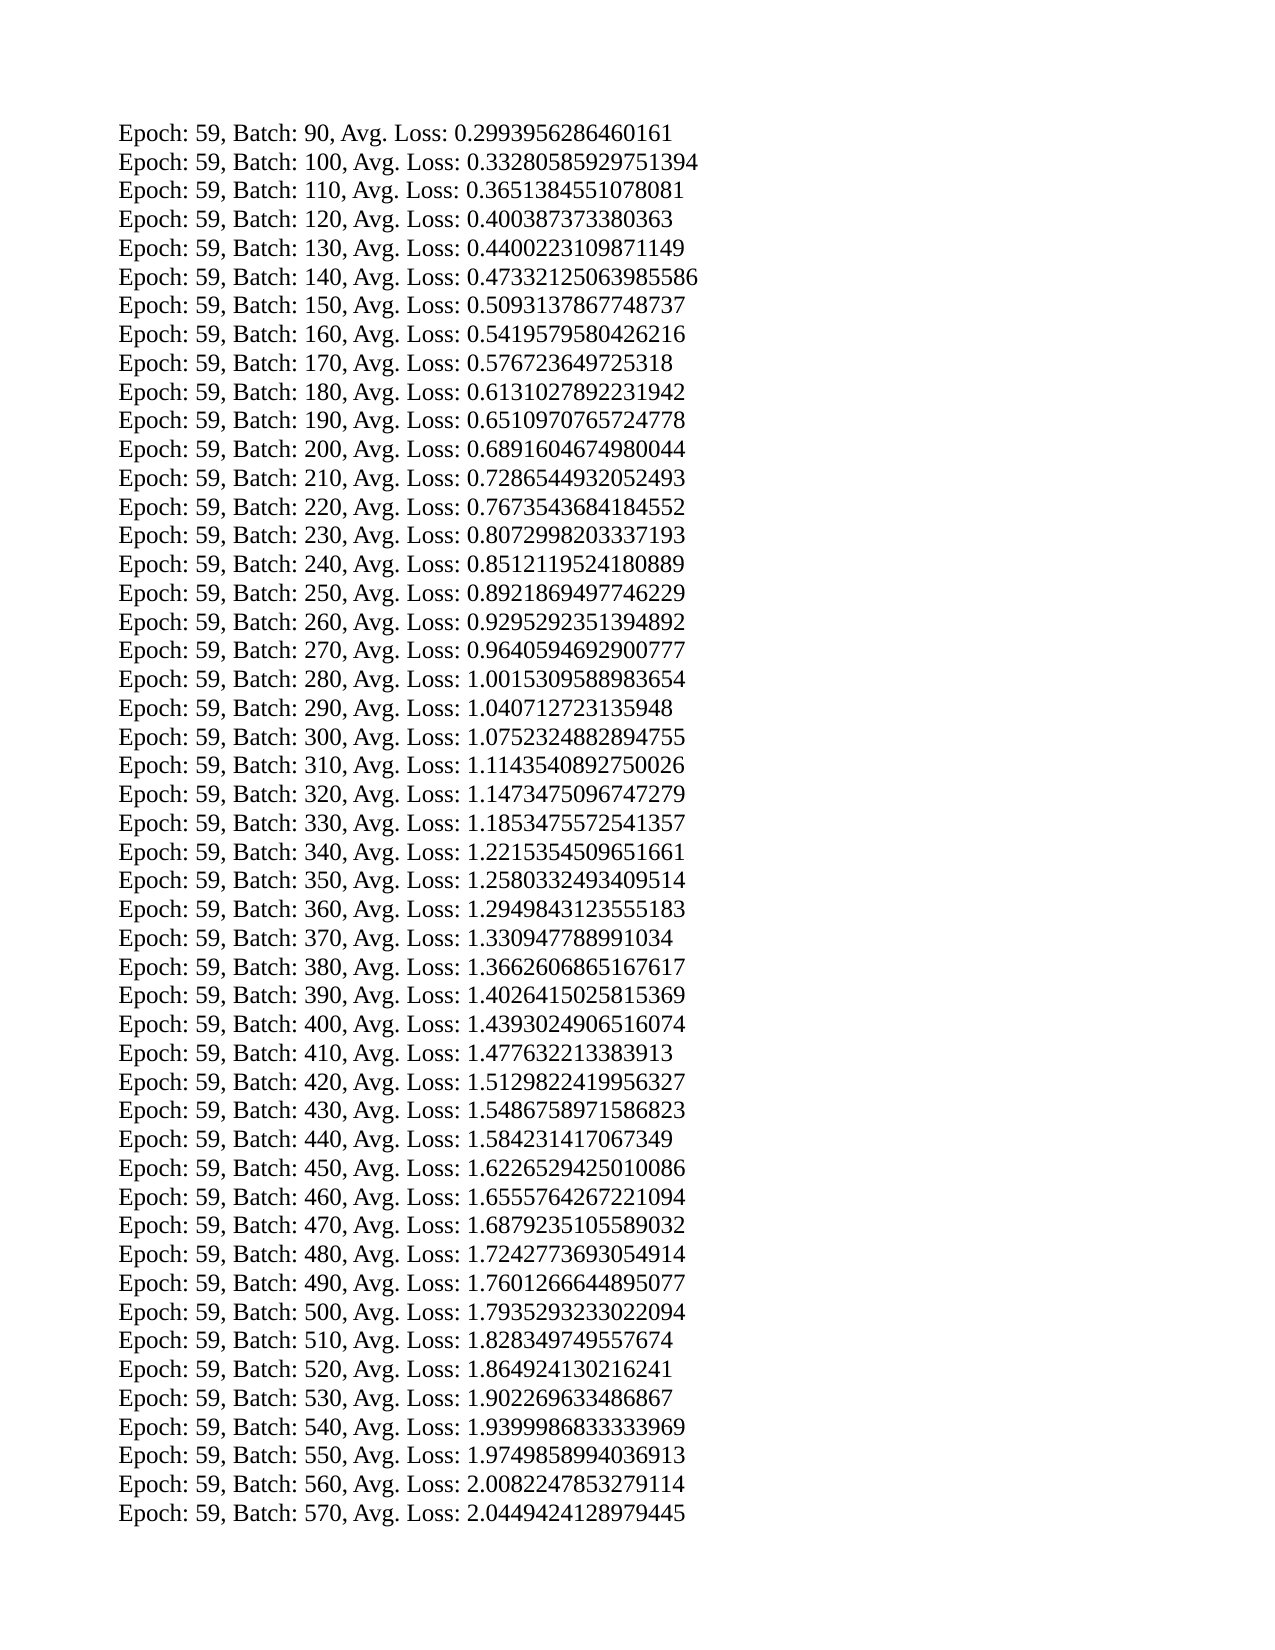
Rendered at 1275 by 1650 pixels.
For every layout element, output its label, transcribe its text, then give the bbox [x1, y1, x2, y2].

text Epoch: 59, Batch: 160, Avg. Loss: 0.5419579580426216 [118, 319, 1157, 348]
text Epoch: 59, Batch: 370, Avg. Loss: 1.330947788991034 [118, 923, 1157, 952]
text Epoch: 59, Batch: 310, Avg. Loss: 1.1143540892750026 [118, 751, 1157, 779]
text Epoch: 59, Batch: 170, Avg. Loss: 0.576723649725318 [118, 348, 1157, 377]
text Epoch: 59, Batch: 510, Avg. Loss: 1.828349749557674 [118, 1326, 1157, 1354]
text Epoch: 59, Batch: 320, Avg. Loss: 1.1473475096747279 [118, 779, 1157, 808]
text Epoch: 59, Batch: 380, Avg. Loss: 1.3662606865167617 [118, 952, 1157, 981]
text Epoch: 59, Batch: 260, Avg. Loss: 0.9295292351394892 [118, 607, 1157, 636]
text Epoch: 59, Batch: 480, Avg. Loss: 1.7242773693054914 [118, 1239, 1157, 1268]
text Epoch: 59, Batch: 570, Avg. Loss: 2.0449424128979445 [118, 1498, 1157, 1527]
text Epoch: 59, Batch: 400, Avg. Loss: 1.4393024906516074 [118, 1009, 1157, 1038]
text Epoch: 59, Batch: 200, Avg. Loss: 0.6891604674980044 [118, 434, 1157, 463]
text Epoch: 59, Batch: 120, Avg. Loss: 0.400387373380363 [118, 204, 1157, 233]
text Epoch: 59, Batch: 490, Avg. Loss: 1.7601266644895077 [118, 1268, 1157, 1297]
text Epoch: 59, Batch: 190, Avg. Loss: 0.6510970765724778 [118, 406, 1157, 434]
text Epoch: 59, Batch: 430, Avg. Loss: 1.5486758971586823 [118, 1096, 1157, 1124]
text Epoch: 59, Batch: 500, Avg. Loss: 1.7935293233022094 [118, 1297, 1157, 1326]
text Epoch: 59, Batch: 220, Avg. Loss: 0.7673543684184552 [118, 492, 1157, 521]
text Epoch: 59, Batch: 130, Avg. Loss: 0.4400223109871149 [118, 233, 1157, 262]
text Epoch: 59, Batch: 150, Avg. Loss: 0.5093137867748737 [118, 291, 1157, 319]
text Epoch: 59, Batch: 90, Avg. Loss: 0.2993956286460161 [118, 118, 1157, 147]
text Epoch: 59, Batch: 360, Avg. Loss: 1.2949843123555183 [118, 894, 1157, 923]
text Epoch: 59, Batch: 100, Avg. Loss: 0.33280585929751394 [118, 147, 1157, 176]
text Epoch: 59, Batch: 550, Avg. Loss: 1.9749858994036913 [118, 1441, 1157, 1469]
text Epoch: 59, Batch: 210, Avg. Loss: 0.7286544932052493 [118, 463, 1157, 492]
text Epoch: 59, Batch: 110, Avg. Loss: 0.3651384551078081 [118, 176, 1157, 204]
text Epoch: 59, Batch: 300, Avg. Loss: 1.0752324882894755 [118, 722, 1157, 751]
text Epoch: 59, Batch: 240, Avg. Loss: 0.8512119524180889 [118, 549, 1157, 578]
text Epoch: 59, Batch: 280, Avg. Loss: 1.0015309588983654 [118, 664, 1157, 693]
text Epoch: 59, Batch: 140, Avg. Loss: 0.47332125063985586 [118, 262, 1157, 291]
text Epoch: 59, Batch: 390, Avg. Loss: 1.4026415025815369 [118, 981, 1157, 1009]
text Epoch: 59, Batch: 340, Avg. Loss: 1.2215354509651661 [118, 837, 1157, 866]
text Epoch: 59, Batch: 250, Avg. Loss: 0.8921869497746229 [118, 578, 1157, 607]
text Epoch: 59, Batch: 530, Avg. Loss: 1.902269633486867 [118, 1383, 1157, 1412]
text Epoch: 59, Batch: 450, Avg. Loss: 1.6226529425010086 [118, 1153, 1157, 1182]
text Epoch: 59, Batch: 330, Avg. Loss: 1.1853475572541357 [118, 808, 1157, 837]
text Epoch: 59, Batch: 560, Avg. Loss: 2.0082247853279114 [118, 1469, 1157, 1498]
text Epoch: 59, Batch: 540, Avg. Loss: 1.9399986833333969 [118, 1412, 1157, 1441]
text Epoch: 59, Batch: 460, Avg. Loss: 1.6555764267221094 [118, 1182, 1157, 1211]
text Epoch: 59, Batch: 470, Avg. Loss: 1.6879235105589032 [118, 1211, 1157, 1239]
text Epoch: 59, Batch: 270, Avg. Loss: 0.9640594692900777 [118, 636, 1157, 664]
text Epoch: 59, Batch: 230, Avg. Loss: 0.8072998203337193 [118, 521, 1157, 549]
text Epoch: 59, Batch: 180, Avg. Loss: 0.6131027892231942 [118, 377, 1157, 406]
text Epoch: 59, Batch: 440, Avg. Loss: 1.584231417067349 [118, 1124, 1157, 1153]
text Epoch: 59, Batch: 290, Avg. Loss: 1.040712723135948 [118, 693, 1157, 722]
text Epoch: 59, Batch: 410, Avg. Loss: 1.477632213383913 [118, 1038, 1157, 1067]
text Epoch: 59, Batch: 420, Avg. Loss: 1.5129822419956327 [118, 1067, 1157, 1096]
text Epoch: 59, Batch: 520, Avg. Loss: 1.864924130216241 [118, 1354, 1157, 1383]
text Epoch: 59, Batch: 350, Avg. Loss: 1.2580332493409514 [118, 866, 1157, 894]
